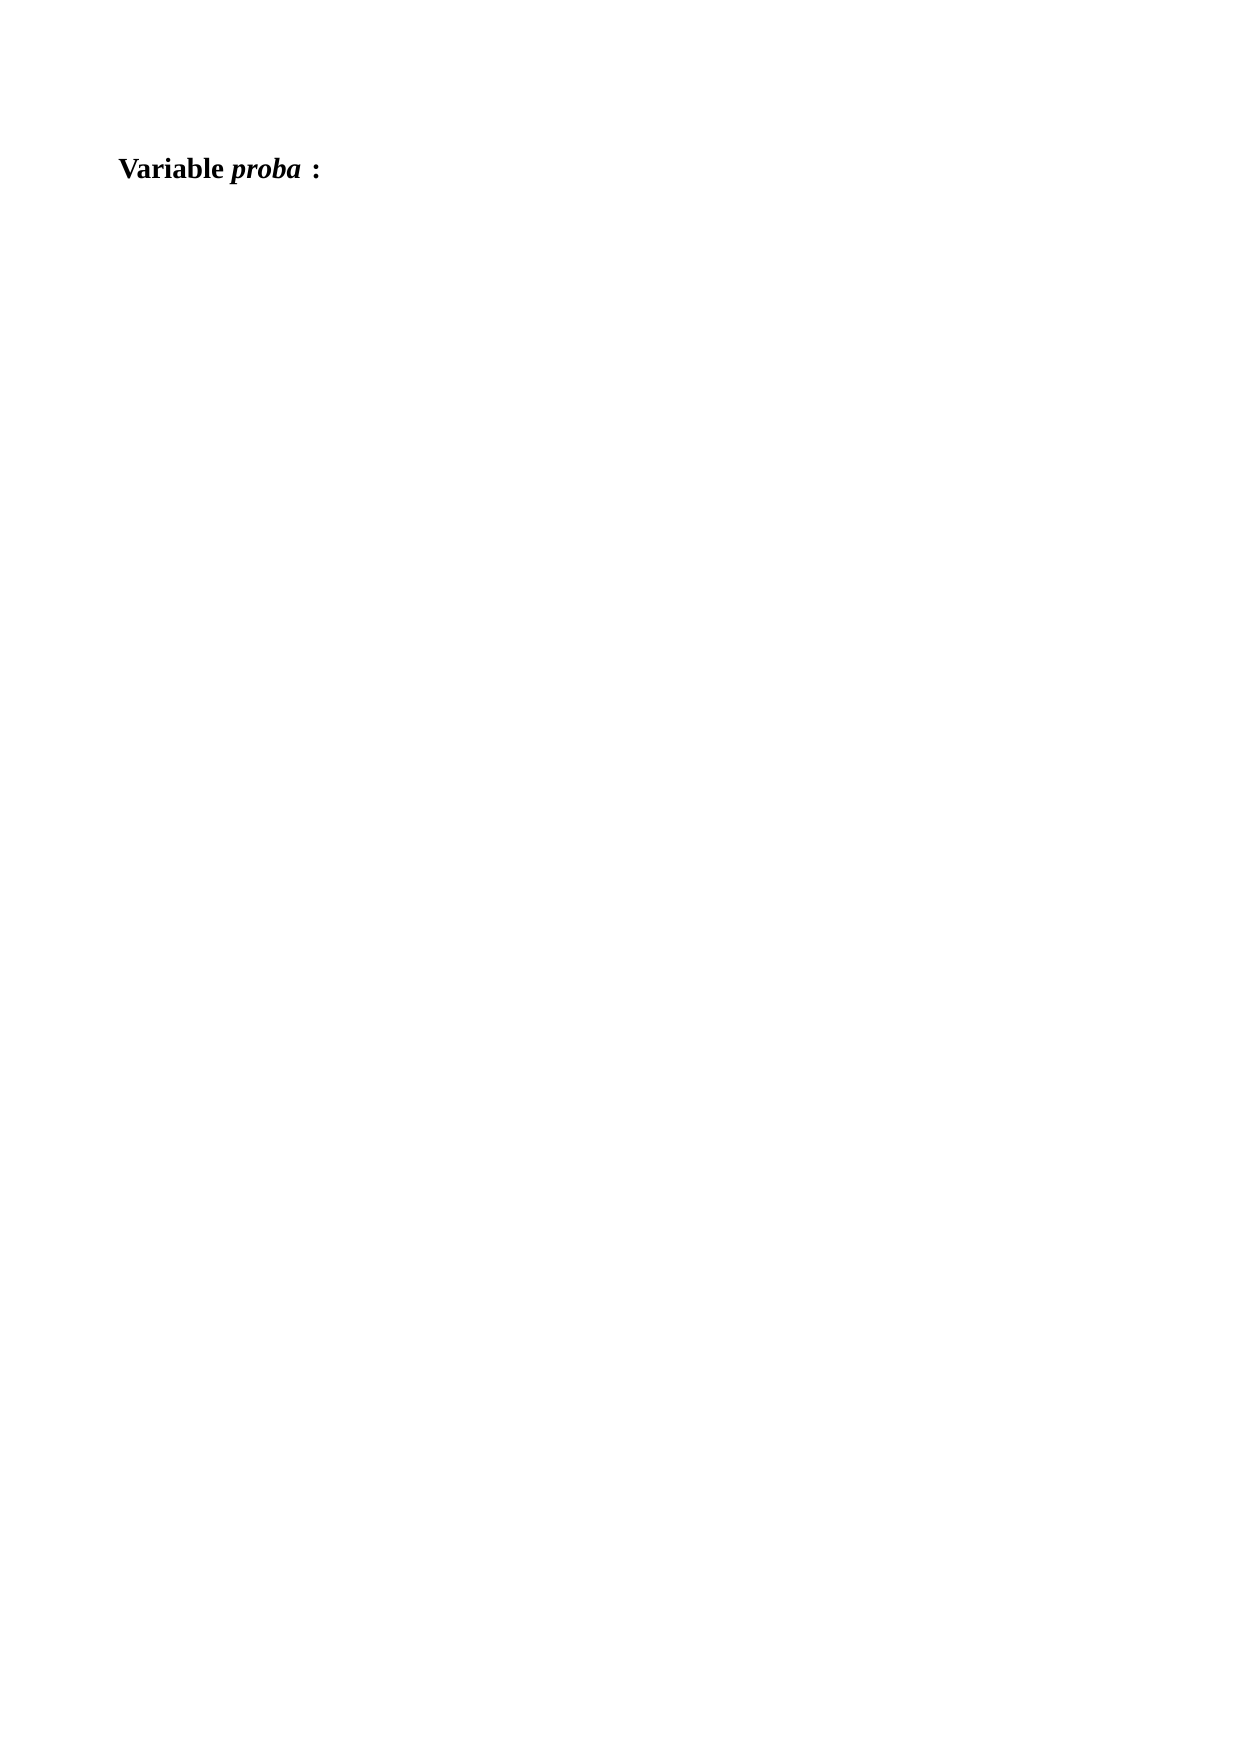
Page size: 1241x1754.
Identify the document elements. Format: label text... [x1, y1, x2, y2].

text Variable proba : [118, 152, 1122, 185]
